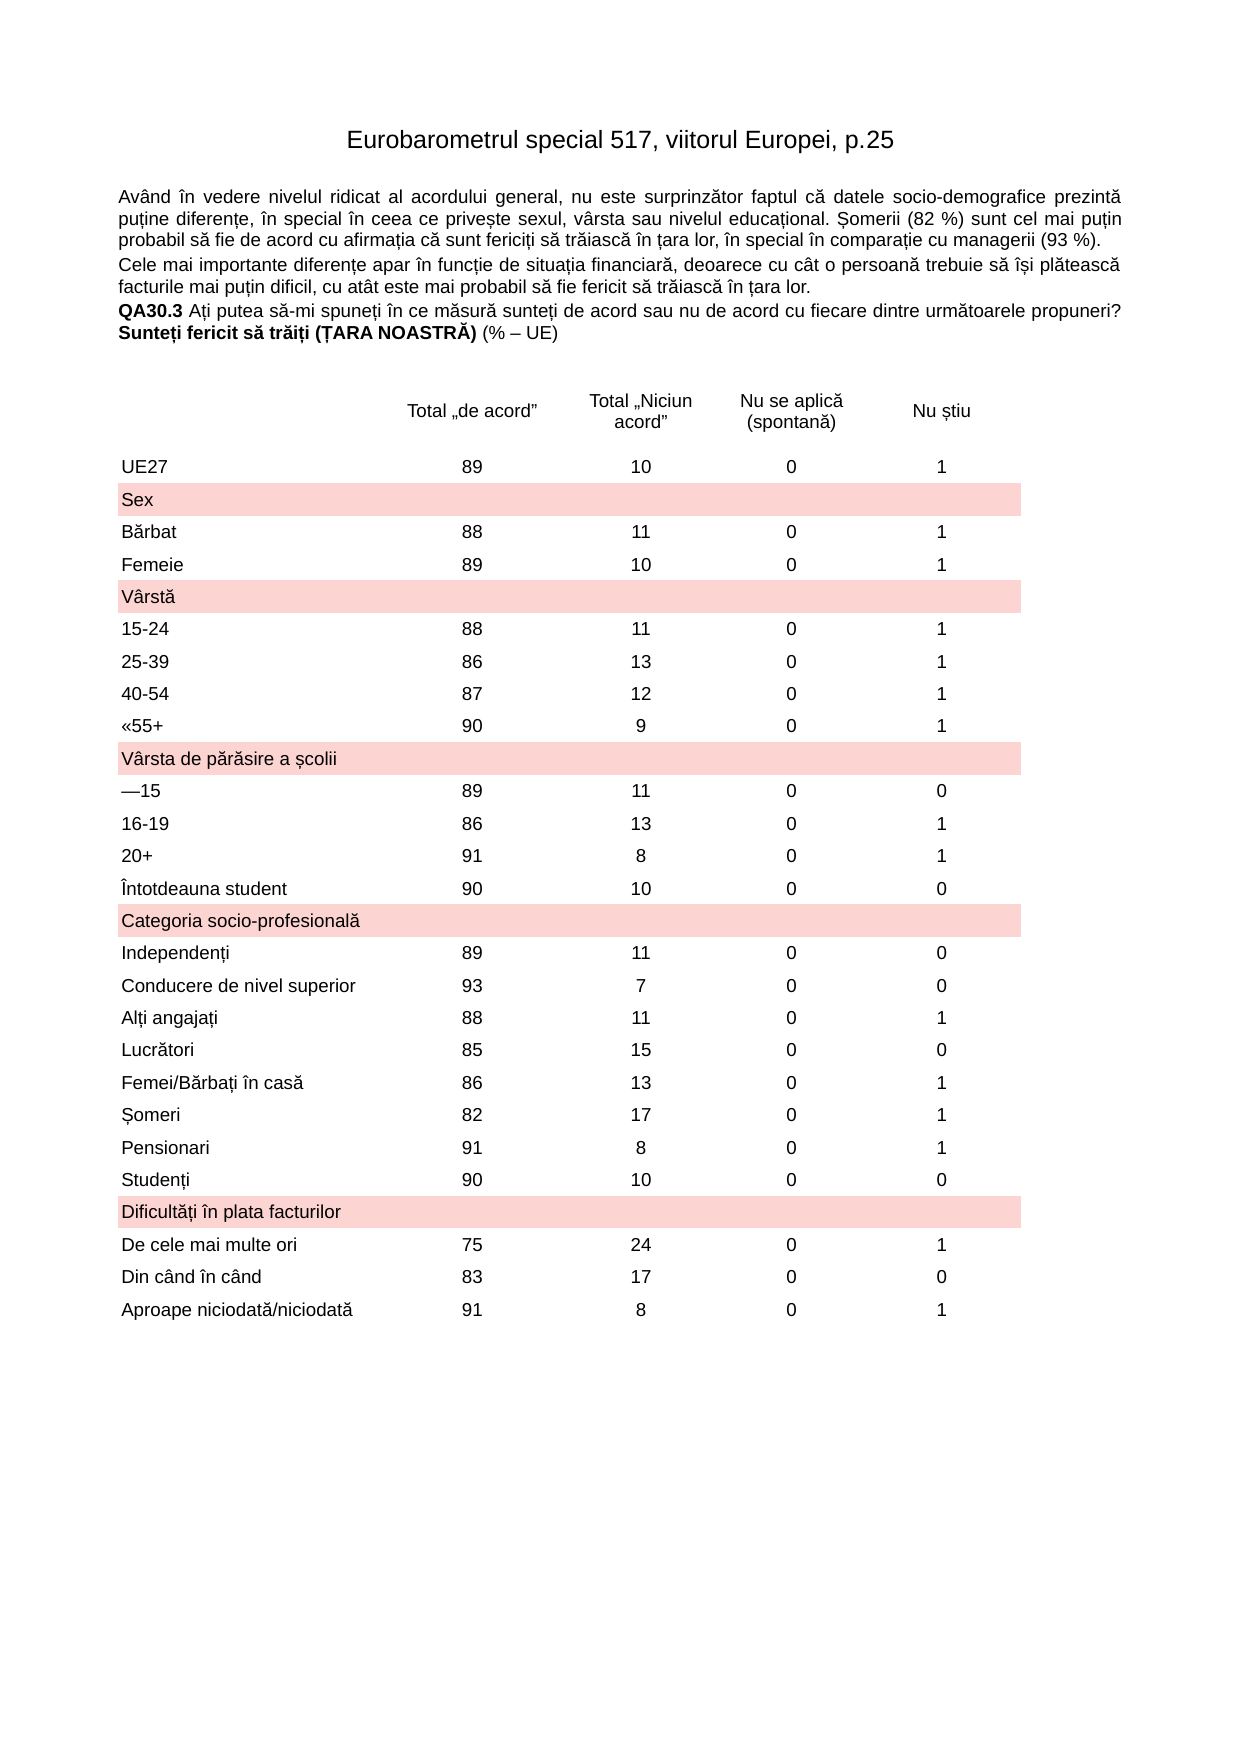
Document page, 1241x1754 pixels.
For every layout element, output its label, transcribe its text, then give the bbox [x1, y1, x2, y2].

table_cell 82 [384, 1099, 560, 1131]
table_cell [862, 904, 1021, 937]
table_cell 83 [384, 1261, 560, 1293]
table_cell 91 [384, 1131, 560, 1163]
table_cell [560, 483, 721, 516]
table_cell Femei/Bărbați în casă [118, 1066, 384, 1099]
table_cell 0 [721, 678, 862, 710]
table_cell 8 [560, 840, 721, 872]
table_cell 0 [721, 807, 862, 839]
table_cell 11 [560, 1001, 721, 1034]
table_cell Lucrători [118, 1034, 384, 1066]
table_cell Dificultăți în plata facturilor [118, 1196, 384, 1228]
table_header Nu se aplică (spontană) [721, 371, 862, 451]
table_header [118, 371, 384, 451]
table_cell 90 [384, 710, 560, 742]
table_cell 1 [862, 840, 1021, 872]
table_cell 1 [862, 807, 1021, 839]
table_cell 1 [862, 1228, 1021, 1261]
table_cell 10 [560, 872, 721, 904]
table_cell [721, 904, 862, 937]
table_cell 0 [862, 1164, 1021, 1196]
table_cell 17 [560, 1261, 721, 1293]
table_cell 0 [721, 937, 862, 969]
table_cell [721, 1196, 862, 1228]
table_header Nu știu [862, 371, 1021, 451]
text QA30.3 Ați putea să-mi spuneți în ce măsură sunteți de acord sau nu de acord cu fiecare dintre următoarele propuneri? Sunteți fericit să trăiți (ȚARA NOASTRĂ) (% – UE) [118, 300, 1122, 343]
table_cell 25-39 [118, 645, 384, 677]
table_cell 1 [862, 710, 1021, 742]
table_cell 13 [560, 1066, 721, 1099]
table_cell Independenți [118, 937, 384, 969]
table_cell 10 [560, 451, 721, 483]
table_cell De cele mai multe ori [118, 1228, 384, 1261]
table_cell 0 [721, 710, 862, 742]
table_cell 0 [721, 548, 862, 580]
table_cell [721, 742, 862, 775]
table_cell 17 [560, 1099, 721, 1131]
table_cell Șomeri [118, 1099, 384, 1131]
table_cell 20+ [118, 840, 384, 872]
table_cell Aproape niciodată/niciodată [118, 1293, 384, 1325]
table_cell 1 [862, 1001, 1021, 1034]
table_cell Sex [118, 483, 384, 516]
table_cell 13 [560, 645, 721, 677]
table_cell 1 [862, 516, 1021, 548]
table_cell 0 [721, 872, 862, 904]
table_cell 0 [721, 1099, 862, 1131]
table_cell 1 [862, 1066, 1021, 1099]
table_cell 88 [384, 613, 560, 645]
table_cell 0 [721, 969, 862, 1001]
table_cell 0 [721, 775, 862, 807]
table_cell 0 [721, 451, 862, 483]
table_cell Categoria socio-profesională [118, 904, 384, 937]
table_cell —15 [118, 775, 384, 807]
table_cell [560, 742, 721, 775]
table_cell 0 [862, 1261, 1021, 1293]
table_cell 24 [560, 1228, 721, 1261]
table_cell [384, 1196, 560, 1228]
table_cell 88 [384, 516, 560, 548]
table_cell Din când în când [118, 1261, 384, 1293]
table_cell [862, 580, 1021, 613]
table_cell Pensionari [118, 1131, 384, 1163]
table_cell 15 [560, 1034, 721, 1066]
table_cell 75 [384, 1228, 560, 1261]
table_cell [560, 1196, 721, 1228]
table_cell 1 [862, 1293, 1021, 1325]
table_cell «55+ [118, 710, 384, 742]
table_cell 0 [721, 1001, 862, 1034]
table_cell [384, 580, 560, 613]
table_cell 40-54 [118, 678, 384, 710]
table_cell 89 [384, 775, 560, 807]
table_cell 0 [862, 969, 1021, 1001]
table_cell 93 [384, 969, 560, 1001]
table_cell Vârsta de părăsire a școlii [118, 742, 384, 775]
table_cell 91 [384, 1293, 560, 1325]
table_cell 0 [721, 1164, 862, 1196]
table_cell 0 [862, 775, 1021, 807]
table_cell Femeie [118, 548, 384, 580]
table_cell 86 [384, 807, 560, 839]
table_cell 0 [721, 1066, 862, 1099]
table_cell 12 [560, 678, 721, 710]
table_cell 85 [384, 1034, 560, 1066]
table_cell [721, 483, 862, 516]
table_cell Bărbat [118, 516, 384, 548]
table_cell 11 [560, 775, 721, 807]
table_cell 1 [862, 613, 1021, 645]
table_cell 1 [862, 645, 1021, 677]
table_cell 1 [862, 451, 1021, 483]
table_cell 10 [560, 548, 721, 580]
table_cell [721, 580, 862, 613]
table_cell 89 [384, 451, 560, 483]
table_cell 11 [560, 613, 721, 645]
table_header Total „de acord” [384, 371, 560, 451]
table_cell 15-24 [118, 613, 384, 645]
table_cell UE27 [118, 451, 384, 483]
table_cell 1 [862, 1099, 1021, 1131]
table_cell [862, 1196, 1021, 1228]
table_cell 0 [721, 1261, 862, 1293]
table_cell 90 [384, 1164, 560, 1196]
table_cell 13 [560, 807, 721, 839]
table_cell Vârstă [118, 580, 384, 613]
table_cell Studenți [118, 1164, 384, 1196]
table_cell 11 [560, 516, 721, 548]
table_cell 0 [721, 1293, 862, 1325]
table_cell [560, 904, 721, 937]
table_cell 7 [560, 969, 721, 1001]
table_cell 91 [384, 840, 560, 872]
text Având în vedere nivelul ridicat al acordului general, nu este surprinzător faptul că datele socio-demografice prezintă puține diferențe, în special în ceea ce privește sexul, vârsta sau nivelul educațional. Șomerii (82 %) sunt cel mai puțin probabil să fie de acord cu afirmația că sunt fericiți să trăiască în țara lor, în special în comparație cu managerii (93 %). [118, 186, 1122, 251]
table_cell [384, 742, 560, 775]
table_cell [862, 483, 1021, 516]
table_cell 1 [862, 678, 1021, 710]
table_cell 0 [721, 1131, 862, 1163]
table_cell 87 [384, 678, 560, 710]
table_cell 86 [384, 645, 560, 677]
table_cell [862, 742, 1021, 775]
table_cell 88 [384, 1001, 560, 1034]
table_cell 0 [721, 645, 862, 677]
table_cell Alți angajați [118, 1001, 384, 1034]
table_cell 11 [560, 937, 721, 969]
table_cell 16-19 [118, 807, 384, 839]
text Cele mai importante diferențe apar în funcție de situația financiară, deoarece cu cât o persoană trebuie să își plătească facturile mai puțin dificil, cu atât este mai probabil să fie fericit să trăiască în țara lor. [118, 254, 1122, 297]
table_cell Întotdeauna student [118, 872, 384, 904]
table_cell Conducere de nivel superior [118, 969, 384, 1001]
table_cell 86 [384, 1066, 560, 1099]
table_cell 8 [560, 1293, 721, 1325]
table_cell 0 [721, 1034, 862, 1066]
table_cell 0 [862, 1034, 1021, 1066]
table_cell 8 [560, 1131, 721, 1163]
table_cell 89 [384, 548, 560, 580]
table_cell [384, 483, 560, 516]
table_cell 89 [384, 937, 560, 969]
table_cell 0 [721, 613, 862, 645]
table_cell [384, 904, 560, 937]
table_cell 0 [862, 937, 1021, 969]
table_cell 0 [721, 840, 862, 872]
table_header Total „Niciun acord” [560, 371, 721, 451]
table_cell [560, 580, 721, 613]
table_cell 90 [384, 872, 560, 904]
table_cell 0 [721, 1228, 862, 1261]
table_cell 0 [721, 516, 862, 548]
table_cell 1 [862, 548, 1021, 580]
table_cell 0 [862, 872, 1021, 904]
table_cell 10 [560, 1164, 721, 1196]
table_cell 1 [862, 1131, 1021, 1163]
table_cell 9 [560, 710, 721, 742]
